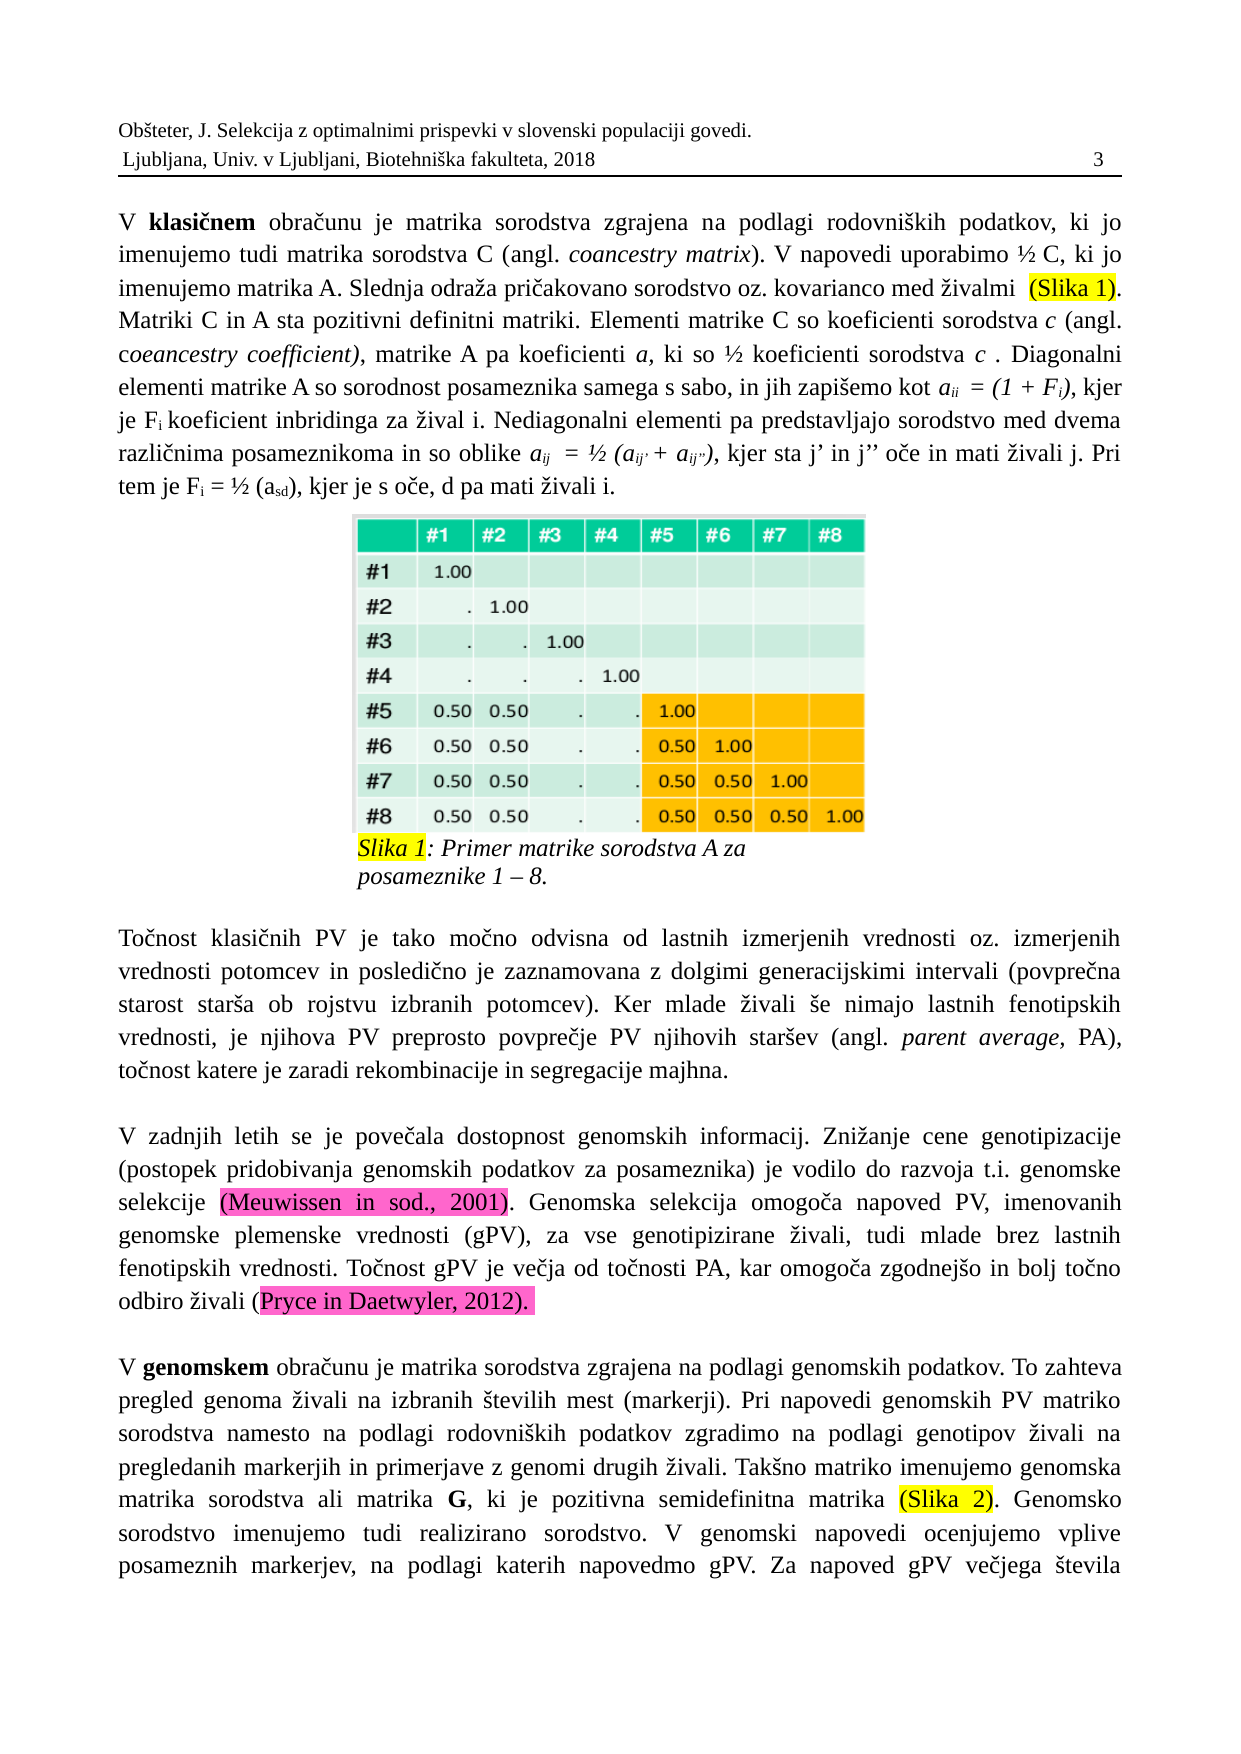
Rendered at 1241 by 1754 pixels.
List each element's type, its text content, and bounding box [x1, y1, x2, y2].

text V zadnjih letih se je povečala dostopnost genomskih informacij. Znižanje cene genotipizacije (postopek pridobivanja genomskih podatkov za posameznika) je vodilo do razvoja t.i. genomske selekcije (Meuwissen in sod., 2001). Genomska selekcija omogoča napoved PV, imenovanih genomske plemenske vrednosti (gPV), za vse genotipizirane živali, tudi mlade brez lastnih fenotipskih vrednosti. Točnost gPV je večja od točnosti PA, kar omogoča zgodnejšo in bolj točno odbiro živali (Pryce in Daetwyler, 2012). [118, 1121, 1122, 1315]
text Točnost klasičnih PV je tako močno odvisna od lastnih izmerjenih vrednosti oz. izmerjenih vrednosti potomcev in posledično je zaznamovana z dolgimi generacijskimi intervali (povprečna starost starša ob rojstvu izbranih potomcev). Ker mlade živali še nimajo lastnih fenotipskih vrednosti, je njihova PV preprosto povprečje PV njihovih staršev (angl. parent average, PA), točnost katere je zaradi rekombinacije in segregacije majhna. [118, 504, 1122, 1084]
picture [352, 514, 866, 833]
text Slika 1: Primer matrike sorodstva A za posameznike 1 – 8. [358, 833, 861, 890]
text V klasičnem obračunu je matrika sorodstva zgrajena na podlagi rodovniških podatkov, ki jo imenujemo tudi matrika sorodstva C (angl. coancestry matrix). V napovedi uporabimo ½ C, ki jo imenujemo matrika A. Slednja odraža pričakovano sorodstvo oz. kovarianco med živalmi (Slika 1). Matriki C in A sta pozitivni definitni matriki. Elementi matrike C so koeficienti sorodstva c (angl. coeancestry coefficient), matrike A pa koeficienti a, ki so ½ koeficienti sorodstva c . Diagonalni elementi matrike A so sorodnost posameznika samega s sabo, in jih zapišemo kot aii = (1 + Fi), kjer je Fi koeficient inbridinga za žival i. Nediagonalni elementi pa predstavljajo sorodstvo med dvema različnima posameznikoma in so oblike aij = ½ (aij’ + aij’’), kjer sta j’ in j’’ oče in mati živali j. Pri tem je Fi = ½ (asd), kjer je s oče, d pa mati živali i. [118, 207, 1122, 499]
text V genomskem obračunu je matrika sorodstva zgrajena na podlagi genomskih podatkov. To zahteva pregled genoma živali na izbranih številih mest (markerji). Pri napovedi genomskih PV matriko sorodstva namesto na podlagi rodovniških podatkov zgradimo na podlagi genotipov živali na pregledanih markerjih in primerjave z genomi drugih živali. Takšno matriko imenujemo genomska matrika sorodstva ali matrika G, ki je pozitivna semidefinitna matrika (Slika 2). Genomsko sorodstvo imenujemo tudi realizirano sorodstvo. V genomski napovedi ocenjujemo vplive posameznih markerjev, na podlagi katerih napovedmo gPV. Za napoved gPV večjega števila [118, 1352, 1122, 1579]
